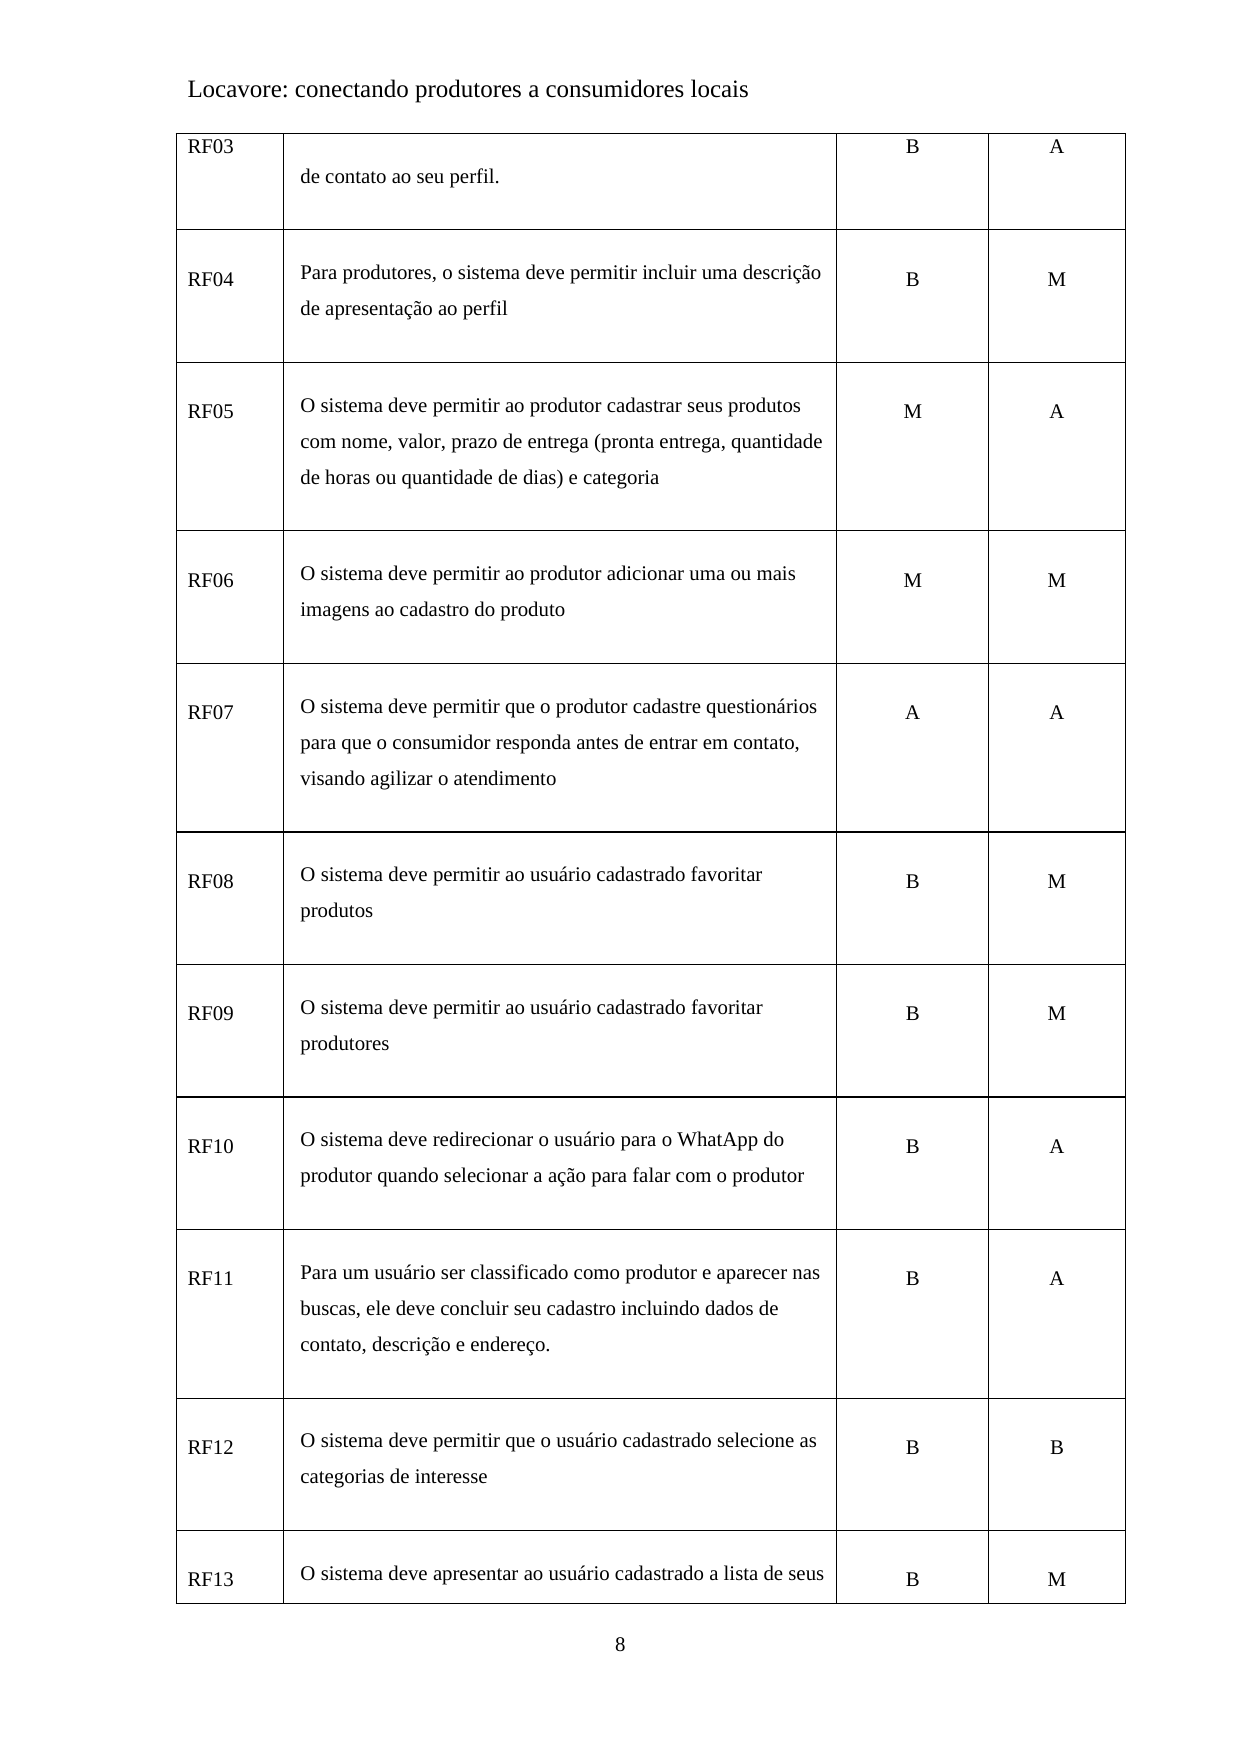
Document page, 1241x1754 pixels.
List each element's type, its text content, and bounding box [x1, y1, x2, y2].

table_cell O sistema deve permitir ao produtor adicionar uma ou mais imagens ao cadastro do produto [284, 531, 836, 663]
table_cell M [837, 363, 988, 530]
table_cell Para um usuário ser classificado como produtor e aparecer nas buscas, ele deve concluir seu cadastro incluindo dados de contato, descrição e endereço. [284, 1230, 836, 1397]
table_cell O sistema deve redirecionar o usuário para o WhatApp do produtor quando selecionar a ação para falar com o produtor [284, 1098, 836, 1229]
table_cell O sistema deve permitir ao produtor cadastrar seus produtos com nome, valor, prazo de entrega (pronta entrega, quantidade de horas ou quantidade de dias) e categoria [284, 363, 836, 530]
table_cell O sistema deve permitir ao usuário cadastrado favoritar produtores [284, 965, 836, 1096]
table_cell O sistema deve apresentar ao usuário cadastrado a lista de seus [284, 1531, 836, 1603]
table_cell Para produtores, o sistema deve permitir incluir uma descrição de apresentação ao perfil [284, 230, 836, 362]
table_cell RF06 [177, 531, 283, 663]
table_cell M [989, 965, 1125, 1096]
table_cell A [989, 1230, 1125, 1397]
table_cell B [837, 1098, 988, 1229]
table_cell RF10 [177, 1098, 283, 1229]
table_cell O sistema deve permitir que o produtor cadastre questionários para que o consumidor responda antes de entrar em contato, visando agilizar o atendimento [284, 664, 836, 831]
table_cell RF13 [177, 1531, 283, 1603]
table_cell B [837, 1531, 988, 1603]
table_cell M [989, 1531, 1125, 1603]
table_cell M [989, 230, 1125, 362]
table_cell M [837, 531, 988, 663]
table_cell A [989, 134, 1125, 229]
table_cell A [837, 664, 988, 831]
table_cell RF08 [177, 833, 283, 964]
table_cell RF12 [177, 1399, 283, 1530]
table_cell RF11 [177, 1230, 283, 1397]
table_cell RF07 [177, 664, 283, 831]
table_cell O sistema deve permitir ao usuário cadastrado favoritar produtos [284, 833, 836, 964]
table_cell RF04 [177, 230, 283, 362]
table_cell B [837, 965, 988, 1096]
table_cell O sistema deve permitir que o usuário cadastrado selecione as categorias de interesse [284, 1399, 836, 1530]
table_cell B [837, 230, 988, 362]
table_cell A [989, 363, 1125, 530]
table_cell M [989, 531, 1125, 663]
table_cell RF05 [177, 363, 283, 530]
table_cell B [989, 1399, 1125, 1530]
table_cell A [989, 664, 1125, 831]
table_cell B [837, 134, 988, 229]
table_cell B [837, 833, 988, 964]
table_cell B [837, 1399, 988, 1530]
table_cell RF09 [177, 965, 283, 1096]
table_cell B [837, 1230, 988, 1397]
table_cell de contato ao seu perfil. [284, 134, 836, 229]
table_cell M [989, 833, 1125, 964]
table_cell A [989, 1098, 1125, 1229]
table_cell RF03 [177, 134, 283, 229]
